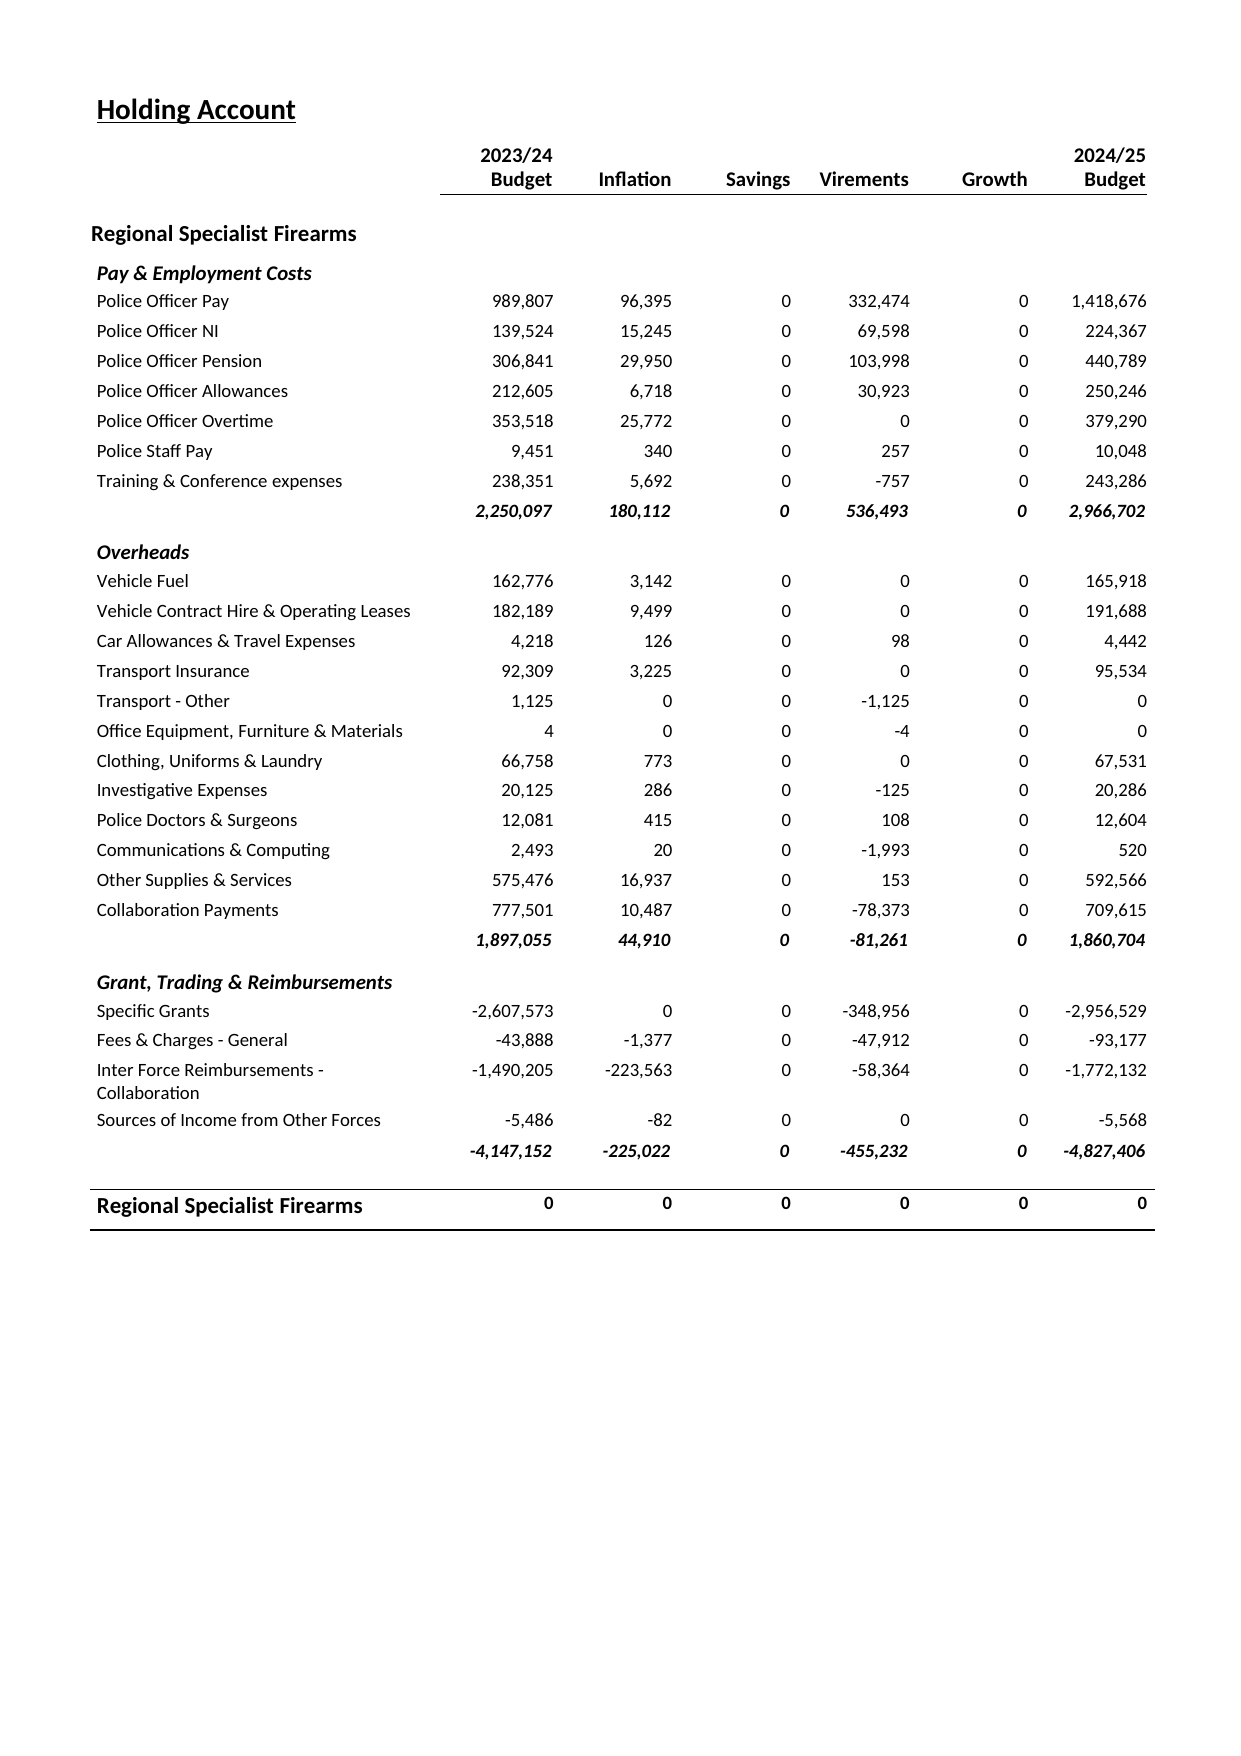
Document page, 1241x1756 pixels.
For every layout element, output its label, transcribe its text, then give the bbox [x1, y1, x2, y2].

table_cell 0 [440, 1190, 575, 1229]
table_cell -4 [805, 717, 935, 747]
table_cell 25,772 [575, 407, 699, 437]
table_cell Regional Specialist Firearms [90, 194, 440, 255]
table_cell 4,442 [1046, 628, 1147, 657]
table_cell 20,286 [1046, 777, 1147, 807]
table_cell [699, 533, 805, 569]
table_cell -1,125 [805, 687, 935, 717]
table_cell [1147, 407, 1155, 437]
table_cell 0 [699, 998, 805, 1027]
table_cell 0 [699, 407, 805, 437]
table_cell 0 [699, 807, 805, 837]
table_cell 0 [935, 837, 1046, 866]
table_cell [1147, 437, 1155, 467]
table_cell [1046, 533, 1147, 569]
table_cell 238,351 [440, 467, 575, 497]
table_cell [1147, 1137, 1155, 1189]
table_cell 0 [935, 318, 1046, 347]
table_cell 0 [699, 1137, 805, 1189]
table_cell 0 [935, 497, 1046, 533]
table_cell Collaboration Payments [90, 896, 440, 926]
table_cell 2023/24 Budget [440, 136, 575, 193]
table_cell 69,598 [805, 318, 935, 347]
table_cell Clothing, Uniforms & Laundry [90, 747, 440, 777]
table_cell [1147, 533, 1155, 569]
table_cell [935, 255, 1046, 289]
table_cell 3,142 [575, 569, 699, 598]
table_cell [1147, 962, 1155, 998]
table_cell 0 [935, 687, 1046, 717]
table_cell 0 [935, 998, 1046, 1027]
table_cell 0 [699, 1108, 805, 1137]
table_cell 415 [575, 807, 699, 837]
table_cell 9,499 [575, 598, 699, 627]
table_cell 20,125 [440, 777, 575, 807]
table_cell 709,615 [1046, 896, 1147, 926]
table_cell [1046, 195, 1147, 255]
table_cell -93,177 [1046, 1027, 1147, 1057]
table_cell [1147, 318, 1155, 347]
table_cell [1147, 687, 1155, 717]
table_cell 9,451 [440, 437, 575, 467]
table_cell 1,897,055 [440, 926, 575, 962]
table_cell 0 [935, 1108, 1046, 1137]
table_cell Pay & Employment Costs [90, 255, 440, 289]
table_cell 1,860,704 [1046, 926, 1147, 962]
table_cell Police Staff Pay [90, 437, 440, 467]
table_cell Inter Force Reimbursements - Collaboration [90, 1057, 440, 1108]
table_cell -5,568 [1046, 1108, 1147, 1137]
table_cell 2,966,702 [1046, 497, 1147, 533]
table_cell 340 [575, 437, 699, 467]
table_cell 0 [935, 289, 1046, 317]
table_cell 0 [699, 926, 805, 962]
table_cell [1147, 896, 1155, 926]
table_cell [805, 195, 935, 255]
table_cell 2,250,097 [440, 497, 575, 533]
table_cell Transport - Other [90, 687, 440, 717]
table_cell 0 [699, 598, 805, 627]
table_cell [90, 1137, 440, 1189]
table_cell 92,309 [440, 658, 575, 687]
table_cell 0 [935, 407, 1046, 437]
table_cell -1,377 [575, 1027, 699, 1057]
table_cell 379,290 [1046, 407, 1147, 437]
table_cell 0 [699, 837, 805, 866]
table_cell [1147, 747, 1155, 777]
table_cell Police Officer NI [90, 318, 440, 347]
table_cell Police Officer Pay [90, 289, 440, 317]
table_cell 520 [1046, 837, 1147, 866]
table_cell 440,789 [1046, 348, 1147, 377]
table_cell Police Officer Allowances [90, 377, 440, 407]
table_cell 16,937 [575, 866, 699, 896]
table_cell 212,605 [440, 377, 575, 407]
table_cell Vehicle Contract Hire & Operating Leases [90, 598, 440, 627]
table_cell 0 [935, 926, 1046, 962]
table_cell 332,474 [805, 289, 935, 317]
table_cell -2,607,573 [440, 998, 575, 1027]
table_cell [1046, 255, 1147, 289]
table_cell 0 [1046, 717, 1147, 747]
table_cell 0 [935, 777, 1046, 807]
table_cell [90, 497, 440, 533]
table_cell 162,776 [440, 569, 575, 598]
table_cell 0 [805, 598, 935, 627]
table_cell [440, 255, 575, 289]
table_cell -81,261 [805, 926, 935, 962]
table_cell -348,956 [805, 998, 935, 1027]
table_cell -5,486 [440, 1108, 575, 1137]
table_header [440, 96, 1155, 136]
table_cell 0 [699, 687, 805, 717]
table_cell [935, 195, 1046, 255]
table_cell 0 [805, 1108, 935, 1137]
table_cell 0 [805, 1190, 935, 1229]
table_cell [1147, 598, 1155, 627]
table_cell 139,524 [440, 318, 575, 347]
table_header Holding Account [90, 96, 440, 136]
table_cell [575, 962, 699, 998]
table_cell Office Equipment, Furniture & Materials [90, 717, 440, 747]
table_cell [935, 962, 1046, 998]
table_cell -757 [805, 467, 935, 497]
table_cell [699, 255, 805, 289]
table_cell 0 [699, 777, 805, 807]
table_cell 0 [699, 497, 805, 533]
table_cell 98 [805, 628, 935, 657]
table_cell 12,604 [1046, 807, 1147, 837]
table_cell [1147, 136, 1155, 193]
table_cell 5,692 [575, 467, 699, 497]
table_cell [1147, 348, 1155, 377]
table_cell 10,048 [1046, 437, 1147, 467]
table_cell 773 [575, 747, 699, 777]
table_cell 286 [575, 777, 699, 807]
table_cell 96,395 [575, 289, 699, 317]
table_cell 0 [935, 717, 1046, 747]
table_cell Vehicle Fuel [90, 569, 440, 598]
table_cell [1147, 255, 1155, 289]
table_cell [1147, 1027, 1155, 1057]
table_cell 353,518 [440, 407, 575, 437]
table_cell 243,286 [1046, 467, 1147, 497]
table_cell 20 [575, 837, 699, 866]
table_cell 0 [935, 569, 1046, 598]
table_cell Specific Grants [90, 998, 440, 1027]
table_cell Communications & Computing [90, 837, 440, 866]
table_cell Overheads [90, 533, 440, 569]
table_cell 2,493 [440, 837, 575, 866]
table_cell 0 [699, 717, 805, 747]
table_cell [1147, 1108, 1155, 1137]
table_cell 30,923 [805, 377, 935, 407]
table_cell 989,807 [440, 289, 575, 317]
table_cell 153 [805, 866, 935, 896]
table_cell [805, 255, 935, 289]
table_cell [90, 926, 440, 962]
table_cell [1147, 1190, 1155, 1229]
table_cell [1147, 658, 1155, 687]
table_cell [1147, 569, 1155, 598]
table_cell 0 [935, 598, 1046, 627]
table_cell 95,534 [1046, 658, 1147, 687]
table_cell [575, 195, 699, 255]
table_cell 191,688 [1046, 598, 1147, 627]
table_cell 4,218 [440, 628, 575, 657]
table_cell [699, 195, 805, 255]
table_cell 0 [699, 866, 805, 896]
table_cell 0 [699, 289, 805, 317]
table_cell -58,364 [805, 1057, 935, 1108]
table_cell 0 [699, 1190, 805, 1229]
table_cell [1147, 377, 1155, 407]
table_cell [1147, 628, 1155, 657]
table_cell Investigative Expenses [90, 777, 440, 807]
table_cell 0 [699, 658, 805, 687]
table_cell Regional Specialist Firearms [90, 1190, 440, 1229]
table_cell 0 [935, 807, 1046, 837]
table_cell [1147, 807, 1155, 837]
table_cell 10,487 [575, 896, 699, 926]
table_cell Transport Insurance [90, 658, 440, 687]
table_cell 3,225 [575, 658, 699, 687]
table_cell 0 [699, 896, 805, 926]
table_cell 180,112 [575, 497, 699, 533]
table_cell 12,081 [440, 807, 575, 837]
table_cell -4,827,406 [1046, 1137, 1147, 1189]
table_cell 0 [699, 628, 805, 657]
table_cell 0 [699, 348, 805, 377]
table_cell 0 [935, 1190, 1046, 1229]
table_cell [1147, 289, 1155, 317]
table_cell 0 [935, 896, 1046, 926]
table_cell 0 [699, 747, 805, 777]
table_cell -82 [575, 1108, 699, 1137]
table_cell 575,476 [440, 866, 575, 896]
table_cell [1147, 717, 1155, 747]
table_cell -2,956,529 [1046, 998, 1147, 1027]
table_cell 0 [805, 407, 935, 437]
table_cell [1147, 777, 1155, 807]
table_cell 6,718 [575, 377, 699, 407]
table_cell [1147, 194, 1155, 255]
table_cell Car Allowances & Travel Expenses [90, 628, 440, 657]
table_cell 66,758 [440, 747, 575, 777]
table_cell 0 [699, 318, 805, 347]
table_cell -1,490,205 [440, 1057, 575, 1108]
table_cell -1,993 [805, 837, 935, 866]
table_cell [1147, 497, 1155, 533]
table_cell 250,246 [1046, 377, 1147, 407]
table_cell [440, 962, 575, 998]
table_cell 0 [935, 1057, 1046, 1108]
table_cell [90, 136, 440, 193]
table_cell [935, 533, 1046, 569]
table_cell 67,531 [1046, 747, 1147, 777]
table_cell 0 [805, 658, 935, 687]
table_cell -455,232 [805, 1137, 935, 1189]
table_cell 182,189 [440, 598, 575, 627]
table_cell 0 [575, 687, 699, 717]
table_cell 306,841 [440, 348, 575, 377]
table_cell 0 [935, 348, 1046, 377]
table_cell 0 [575, 717, 699, 747]
table_cell 0 [935, 377, 1046, 407]
table_cell 0 [935, 866, 1046, 896]
table_cell 0 [1046, 1190, 1147, 1229]
table_cell 29,950 [575, 348, 699, 377]
table_cell [699, 962, 805, 998]
table_cell 15,245 [575, 318, 699, 347]
table_cell Sources of Income from Other Forces [90, 1108, 440, 1137]
table_cell 126 [575, 628, 699, 657]
table_cell 0 [935, 1137, 1046, 1189]
table_cell Fees & Charges - General [90, 1027, 440, 1057]
table_cell 592,566 [1046, 866, 1147, 896]
table_cell -47,912 [805, 1027, 935, 1057]
table_cell Other Supplies & Services [90, 866, 440, 896]
table_cell 0 [935, 1027, 1046, 1057]
table_cell 1,418,676 [1046, 289, 1147, 317]
table_cell [805, 962, 935, 998]
table_cell -78,373 [805, 896, 935, 926]
table_cell Growth [935, 136, 1046, 193]
table_cell 0 [699, 467, 805, 497]
table_cell 0 [699, 437, 805, 467]
table_cell 0 [699, 377, 805, 407]
table_cell -43,888 [440, 1027, 575, 1057]
table_cell [1147, 926, 1155, 962]
table_cell 0 [935, 747, 1046, 777]
table_cell [1147, 866, 1155, 896]
table_cell [1147, 1057, 1155, 1108]
table_cell [440, 195, 575, 255]
table_cell 103,998 [805, 348, 935, 377]
table_cell 0 [699, 1057, 805, 1108]
table_cell Training & Conference expenses [90, 467, 440, 497]
table_cell -4,147,152 [440, 1137, 575, 1189]
table_cell [1046, 962, 1147, 998]
table_cell 224,367 [1046, 318, 1147, 347]
table_cell Virements [805, 136, 935, 193]
table_cell Police Officer Overtime [90, 407, 440, 437]
table_cell [1147, 837, 1155, 866]
table_cell -223,563 [575, 1057, 699, 1108]
table_cell 0 [935, 437, 1046, 467]
table_cell 0 [935, 628, 1046, 657]
table_cell Police Officer Pension [90, 348, 440, 377]
table_cell 108 [805, 807, 935, 837]
table_cell 0 [575, 998, 699, 1027]
table_cell -125 [805, 777, 935, 807]
table_cell 0 [805, 569, 935, 598]
table_cell [805, 533, 935, 569]
table_cell 165,918 [1046, 569, 1147, 598]
table_cell 44,910 [575, 926, 699, 962]
table_cell [575, 255, 699, 289]
table_cell 2024/25 Budget [1046, 136, 1147, 193]
table_cell 0 [699, 1027, 805, 1057]
table_cell -1,772,132 [1046, 1057, 1147, 1108]
table_cell 536,493 [805, 497, 935, 533]
table_cell 1,125 [440, 687, 575, 717]
table_cell 0 [699, 569, 805, 598]
table_cell Inflation [575, 136, 699, 193]
table_cell Police Doctors & Surgeons [90, 807, 440, 837]
table_cell [575, 533, 699, 569]
table_cell 0 [935, 658, 1046, 687]
table_cell Savings [699, 136, 805, 193]
table_cell [1147, 998, 1155, 1027]
table_cell 0 [1046, 687, 1147, 717]
table_cell 0 [935, 467, 1046, 497]
table_cell 0 [575, 1190, 699, 1229]
table_cell 777,501 [440, 896, 575, 926]
table_cell [440, 533, 575, 569]
table_cell 0 [805, 747, 935, 777]
table_cell 257 [805, 437, 935, 467]
table_cell 4 [440, 717, 575, 747]
table_cell [1147, 467, 1155, 497]
table_cell -225,022 [575, 1137, 699, 1189]
table_cell Grant, Trading & Reimbursements [90, 962, 440, 998]
